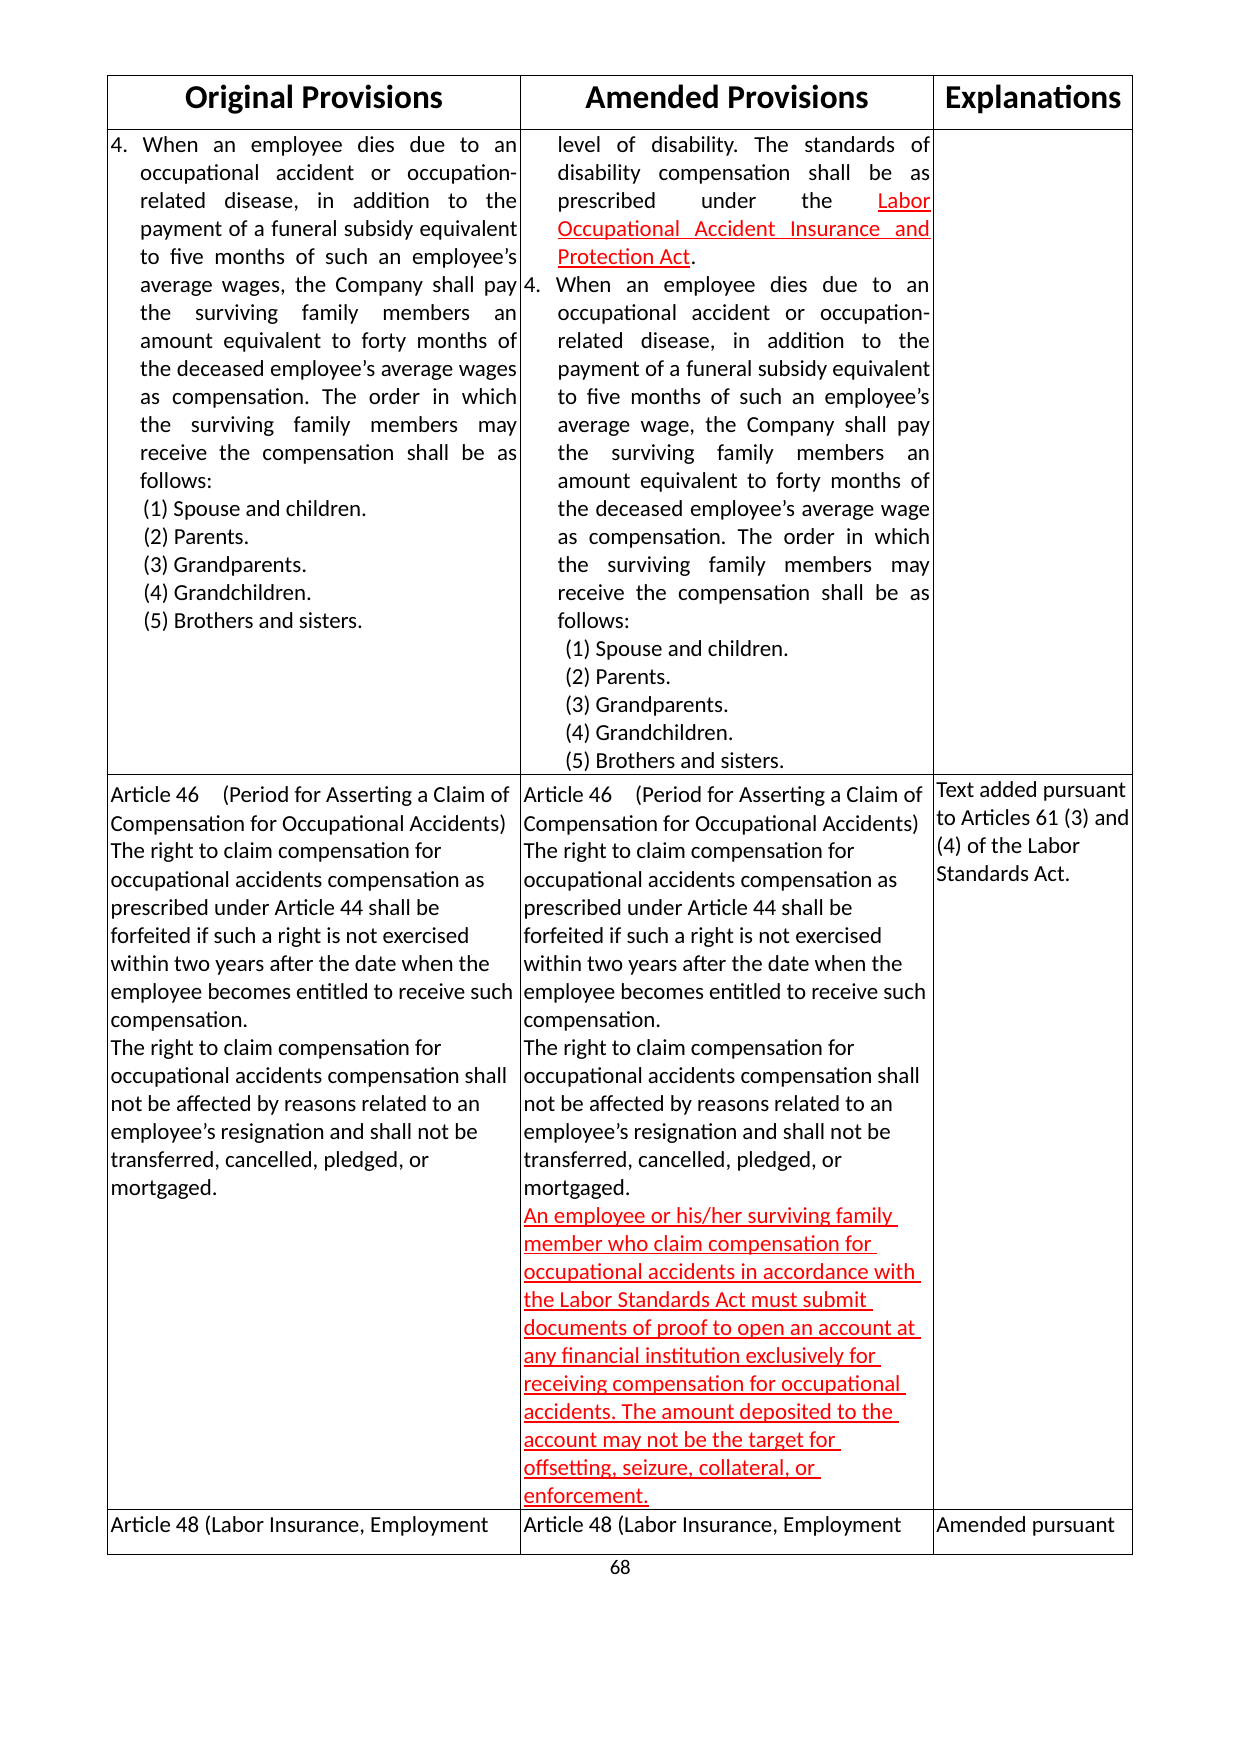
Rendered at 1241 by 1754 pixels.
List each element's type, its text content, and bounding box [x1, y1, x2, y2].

table_header Amended Provisions [521, 76, 933, 129]
table_cell Article 48 (Labor Insurance, Employment [521, 1510, 933, 1553]
table_header Original Provisions [108, 76, 520, 129]
table_cell Article 48 (Labor Insurance, Employment [108, 1510, 520, 1553]
table_cell Article 46 (Period for Asserting a Claim of Compensation for Occupational Accidents) The right to claim compensation for occupational accidents compensation as prescribed under Article 44 shall be forfeited if such a right is not exercised within two years after the date when the employee becomes entitled to receive such compensation. The right to claim compensation for occupational accidents compensation shall not be affected by reasons related to an employee’s resignation and shall not be transferred, cancelled, pledged, or mortgaged. An employee or his/her surviving family member who claim compensation for occupational accidents in accordance with the Labor Standards Act must submit documents of proof to open an account at any financial institution exclusively for receiving compensation for occupational accidents. The amount deposited to the account may not be the target for offsetting, seizure, collateral, or enforcement. [521, 775, 933, 1509]
table_cell level of disability. The standards of disability compensation shall be as prescribed under the Labor Occupational Accident Insurance and Protection Act. 4. When an employee dies due to an occupational accident or occupation-related disease, in addition to the payment of a funeral subsidy equivalent to five months of such an employee’s average wage, the Company shall pay the surviving family members an amount equivalent to forty months of the deceased employee’s average wage as compensation. The order in which the surviving family members may receive the compensation shall be as follows: (1) Spouse and children. (2) Parents. (3) Grandparents. (4) Grandchildren. (5) Brothers and sisters. [521, 130, 933, 774]
table_cell Amended pursuant [934, 1510, 1132, 1553]
table_cell [934, 130, 1132, 774]
table_header Explanations [934, 76, 1132, 129]
table_cell 4. When an employee dies due to an occupational accident or occupation-related disease, in addition to the payment of a funeral subsidy equivalent to five months of such an employee’s average wages, the Company shall pay the surviving family members an amount equivalent to forty months of the deceased employee’s average wages as compensation. The order in which the surviving family members may receive the compensation shall be as follows: (1) Spouse and children. (2) Parents. (3) Grandparents. (4) Grandchildren. (5) Brothers and sisters. [108, 130, 520, 774]
table_cell Article 46 (Period for Asserting a Claim of Compensation for Occupational Accidents) The right to claim compensation for occupational accidents compensation as prescribed under Article 44 shall be forfeited if such a right is not exercised within two years after the date when the employee becomes entitled to receive such compensation. The right to claim compensation for occupational accidents compensation shall not be affected by reasons related to an employee’s resignation and shall not be transferred, cancelled, pledged, or mortgaged. [108, 775, 520, 1509]
table_cell Text added pursuant to Articles 61 (3) and (4) of the Labor Standards Act. [934, 775, 1132, 1509]
